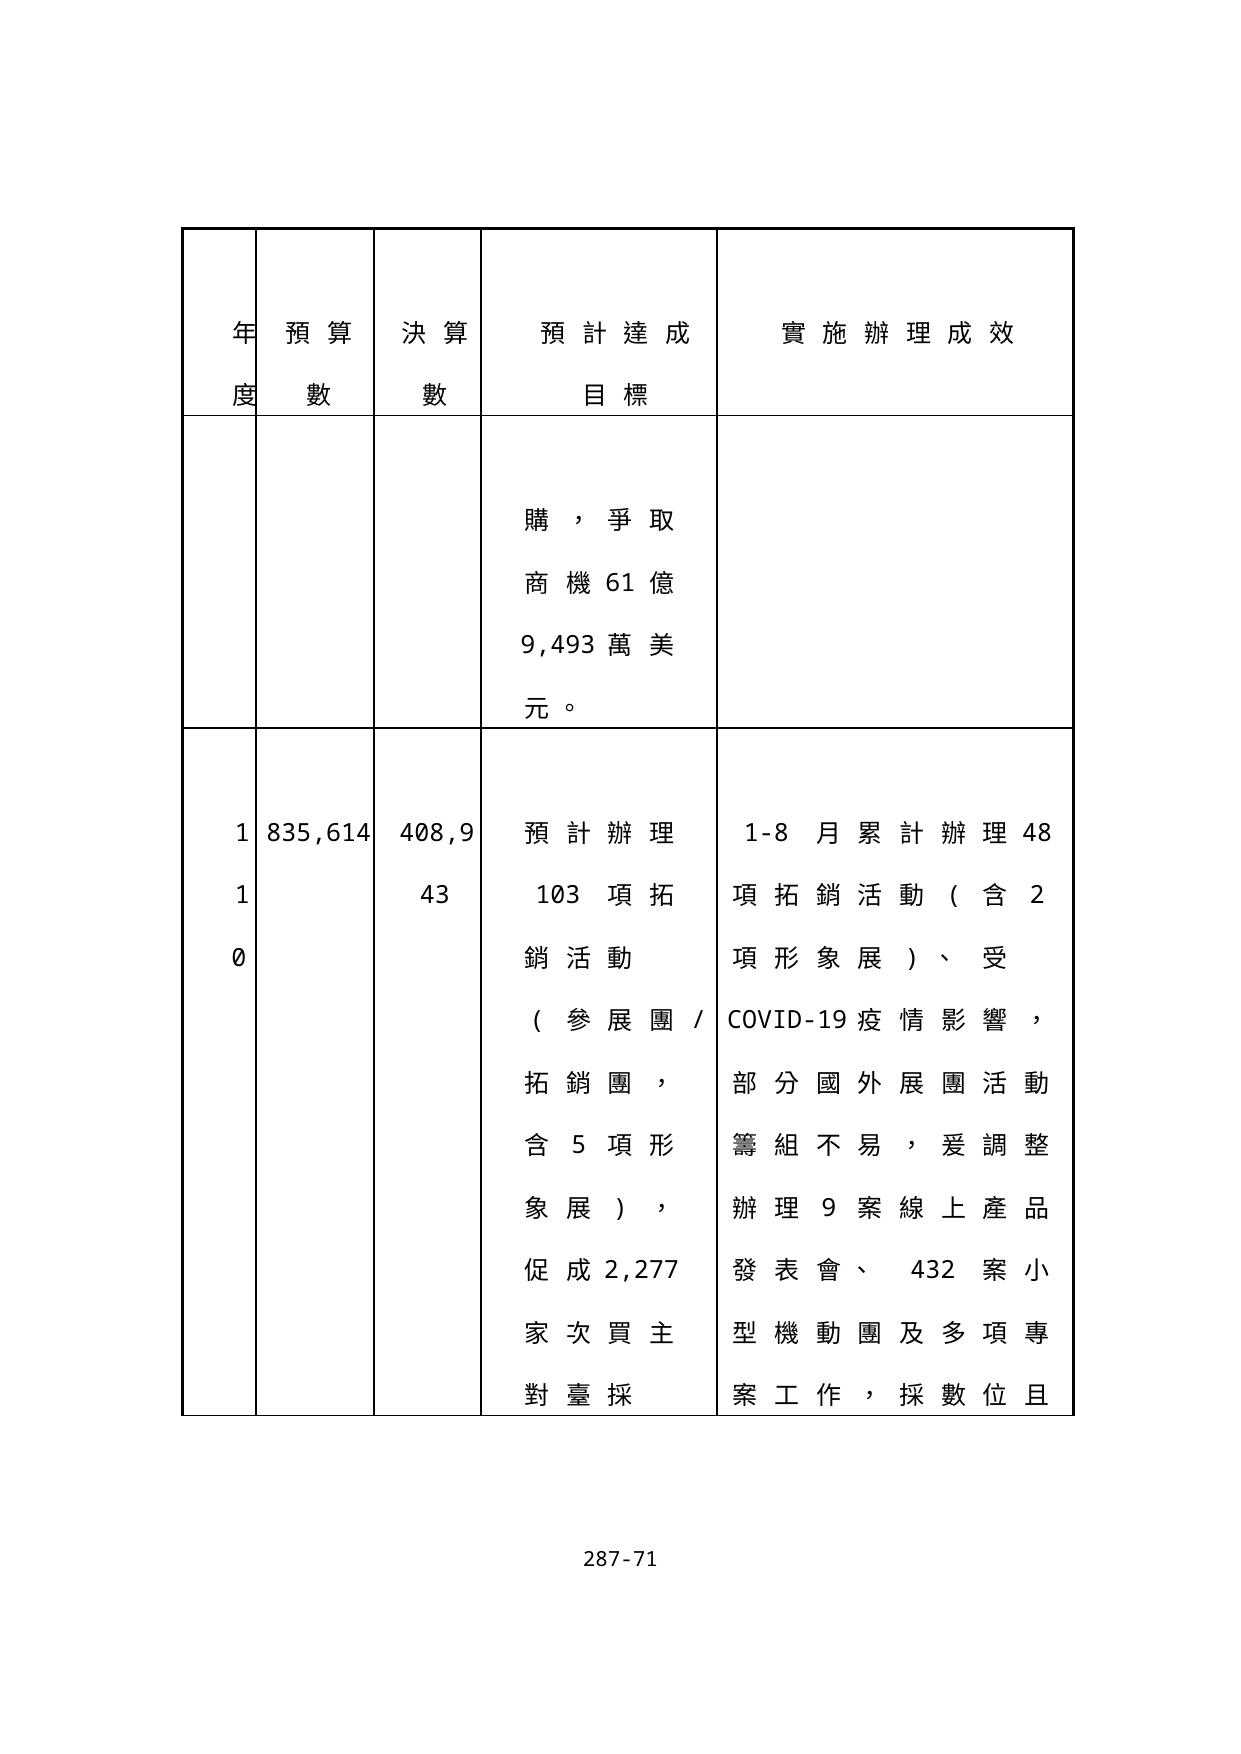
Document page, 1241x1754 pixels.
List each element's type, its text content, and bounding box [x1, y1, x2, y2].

table_cell 835,614 [257, 729, 373, 1415]
table_cell [257, 416, 373, 727]
table_header 決算數 [375, 230, 480, 415]
table_header 預算數 [257, 230, 373, 415]
table_cell [375, 416, 480, 727]
table_cell 購，爭取商機61億9,493萬美元。 [482, 416, 716, 727]
table_cell 408,943 [375, 729, 480, 1415]
table_header 實施辦理成效 [718, 230, 1072, 415]
table_cell 預計辦理103項拓銷活動(參展團/拓銷團，含5項形象展)，促成2,277家次買主對臺採 [482, 729, 716, 1415]
table_header 年度 [184, 230, 255, 415]
table_cell [184, 416, 255, 727]
table_cell 110 [184, 729, 255, 1415]
table_cell [718, 416, 1072, 727]
table_cell 1-8月累計辦理48項拓銷活動(含2項形象展)、受COVID-19疫情影響，部分國外展團活動籌組不易，爰調整辦理9案線上產品發表會、432案小型機動團及多項專案工作，採數位且 [718, 729, 1072, 1415]
table_header 預計達成目標 [482, 230, 716, 415]
